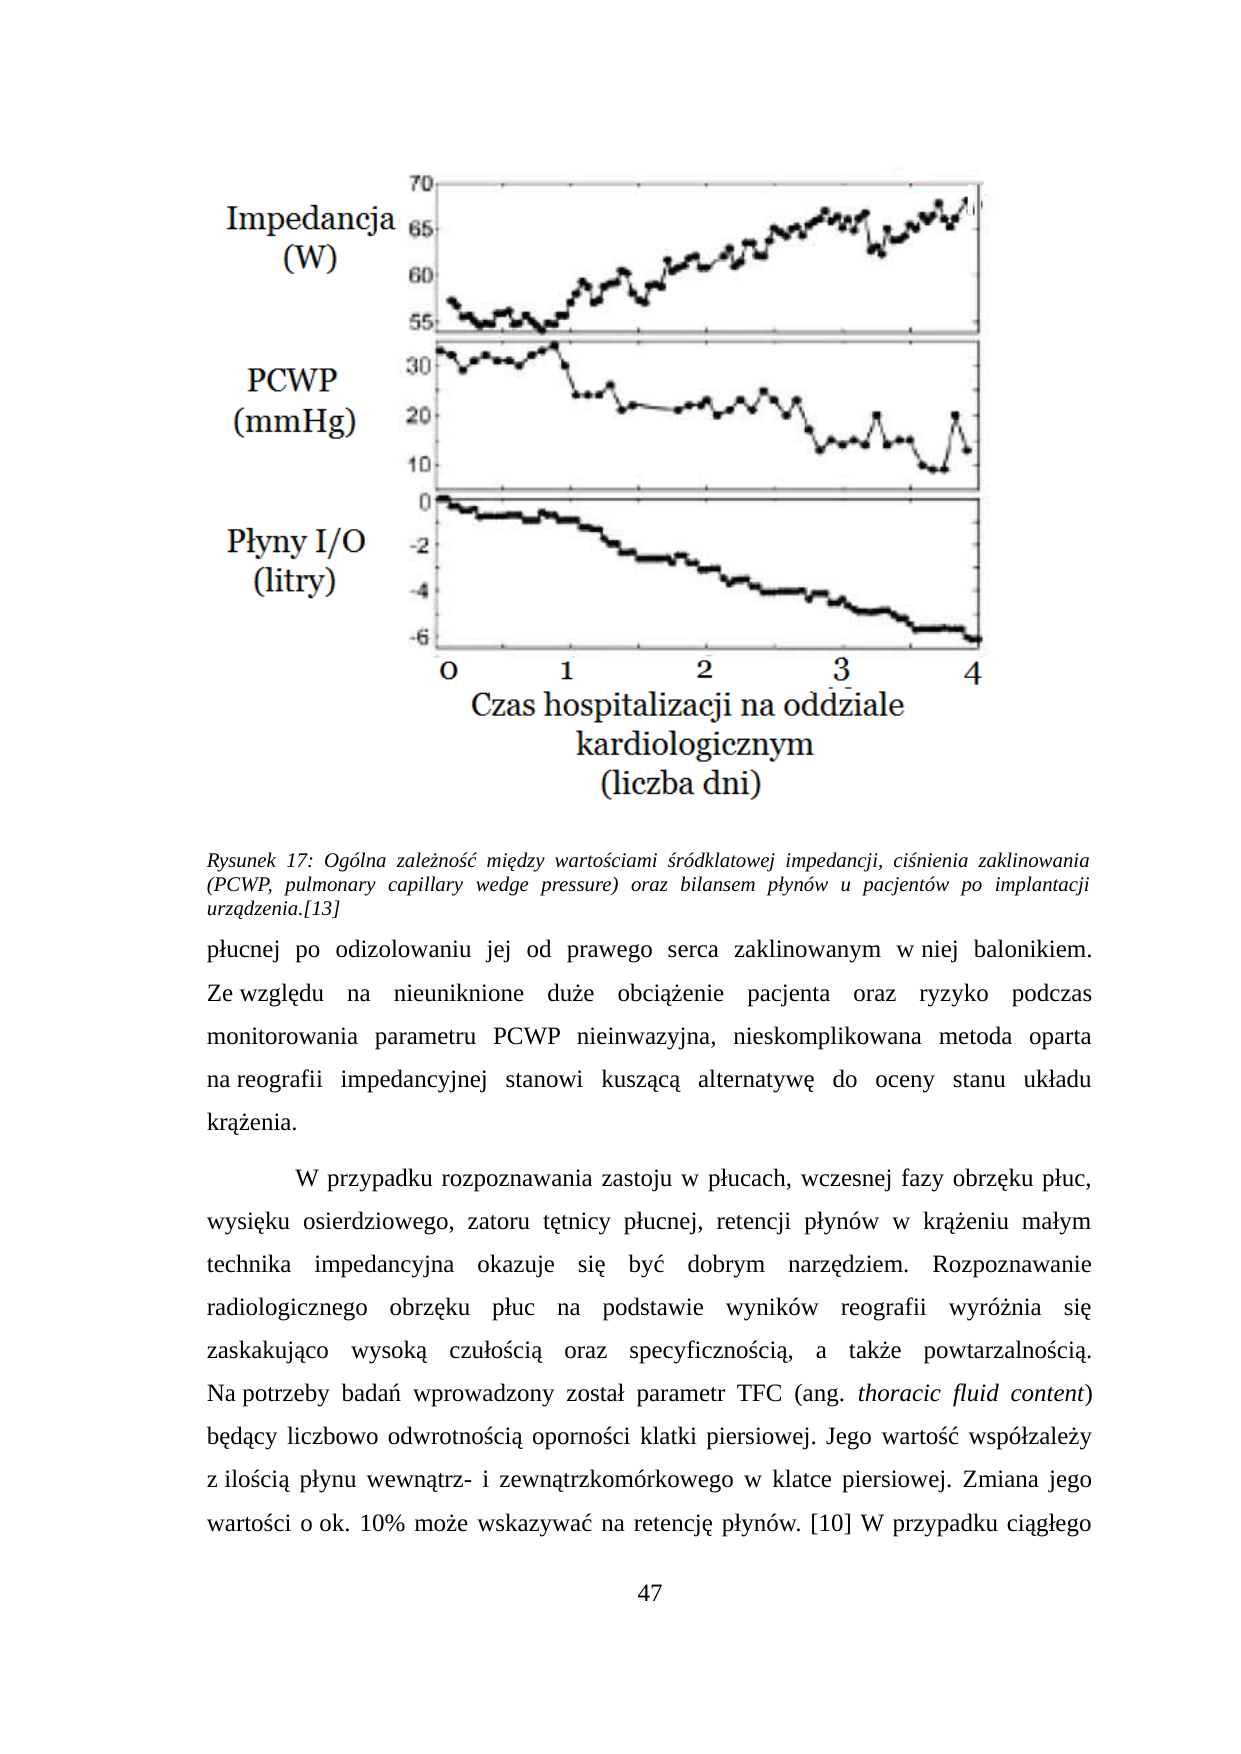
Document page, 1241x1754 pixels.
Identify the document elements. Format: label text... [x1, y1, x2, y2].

text płucnej po odizolowaniu jej od prawego serca zaklinowanym w niej balonikiem. Ze względu na nieuniknione duże obciążenie pacjenta oraz ryzyko podczas monitorowania parametru PCWP nieinwazyjna, nieskomplikowana metoda oparta na reografii impedancyjnej stanowi kuszącą alternatywę do oceny stanu układu krążenia. [207, 920, 1093, 1136]
text Rysunek 17: Ogólna zależność między wartościami śródklatowej impedancji, ciśnienia zaklinowania (PCWP, pulmonary capillary wedge pressure) oraz bilansem płynów u pacjentów po implantacji urządzenia.[13] [207, 848, 1093, 920]
text W przypadku rozpoznawania zastoju w płucach, wczesnej fazy obrzęku płuc, wysięku osierdziowego, zatoru tętnicy płucnej, retencji płynów w krążeniu małym technika impedancyjna okazuje się być dobrym narzędziem. Rozpoznawanie radiologicznego obrzęku płuc na podstawie wyników reografii wyróżnia się zaskakująco wysoką czułością oraz specyficznością, a także powtarzalnością. Na potrzeby badań wprowadzony został parametr TFC (ang. thoracic fluid content) będący liczbowo odwrotnością oporności klatki piersiowej. Jego wartość współzależy z ilością płynu wewnątrz- i zewnątrzkomórkowego w klatce piersiowej. Zmiana jego wartości o ok. 10% może wskazywać na retencję płynów. [10] W przypadku ciągłego [207, 1163, 1093, 1536]
